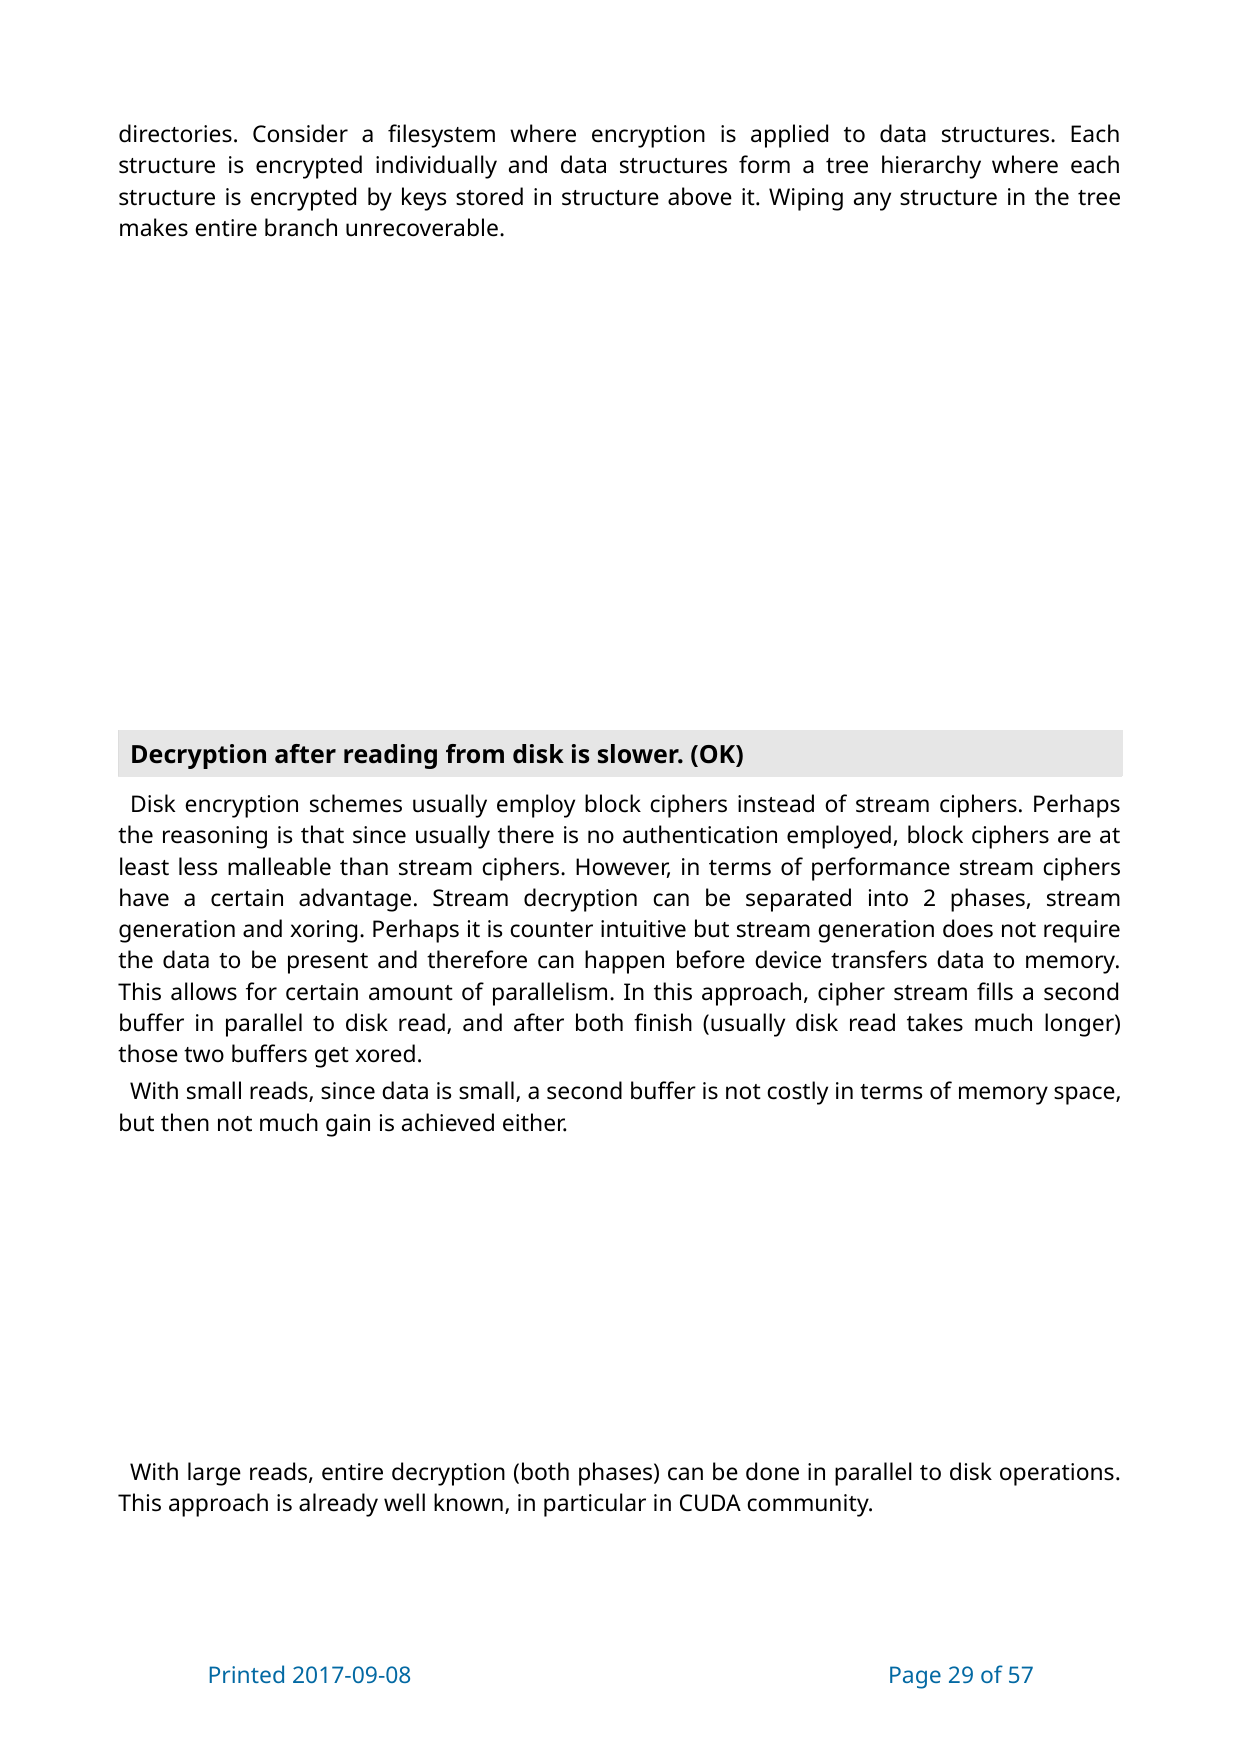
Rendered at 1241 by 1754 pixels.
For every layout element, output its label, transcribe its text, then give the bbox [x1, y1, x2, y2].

text directories. Consider a filesystem where encryption is applied to data structures. Each structure is encrypted individually and data structures form a tree hierarchy where each structure is encrypted by keys stored in structure above it. Wiping any structure in the tree makes entire branch unrecoverable. [118, 118, 1122, 243]
text With small reads, since data is small, a second buffer is not costly in terms of memory space, but then not much gain is achieved either. [118, 1075, 1122, 1138]
text Disk encryption schemes usually employ block ciphers instead of stream ciphers. Perhaps the reasoning is that since usually there is no authentication employed, block ciphers are at least less malleable than stream ciphers. However, in terms of performance stream ciphers have a certain advantage. Stream decryption can be separated into 2 phases, stream generation and xoring. Perhaps it is counter intuitive but stream generation does not require the data to be present and therefore can happen before device transfers data to memory. This allows for certain amount of parallelism. In this approach, cipher stream fills a second buffer in parallel to disk read, and after both finish (usually disk read takes much longer) those two buffers get xored. [118, 788, 1122, 1069]
subtitle Decryption after reading from disk is slower. (OK) [119, 731, 1122, 776]
text With large reads, entire decryption (both phases) can be done in parallel to disk operations. This approach is already well known, in particular in CUDA community. [118, 1455, 1122, 1518]
